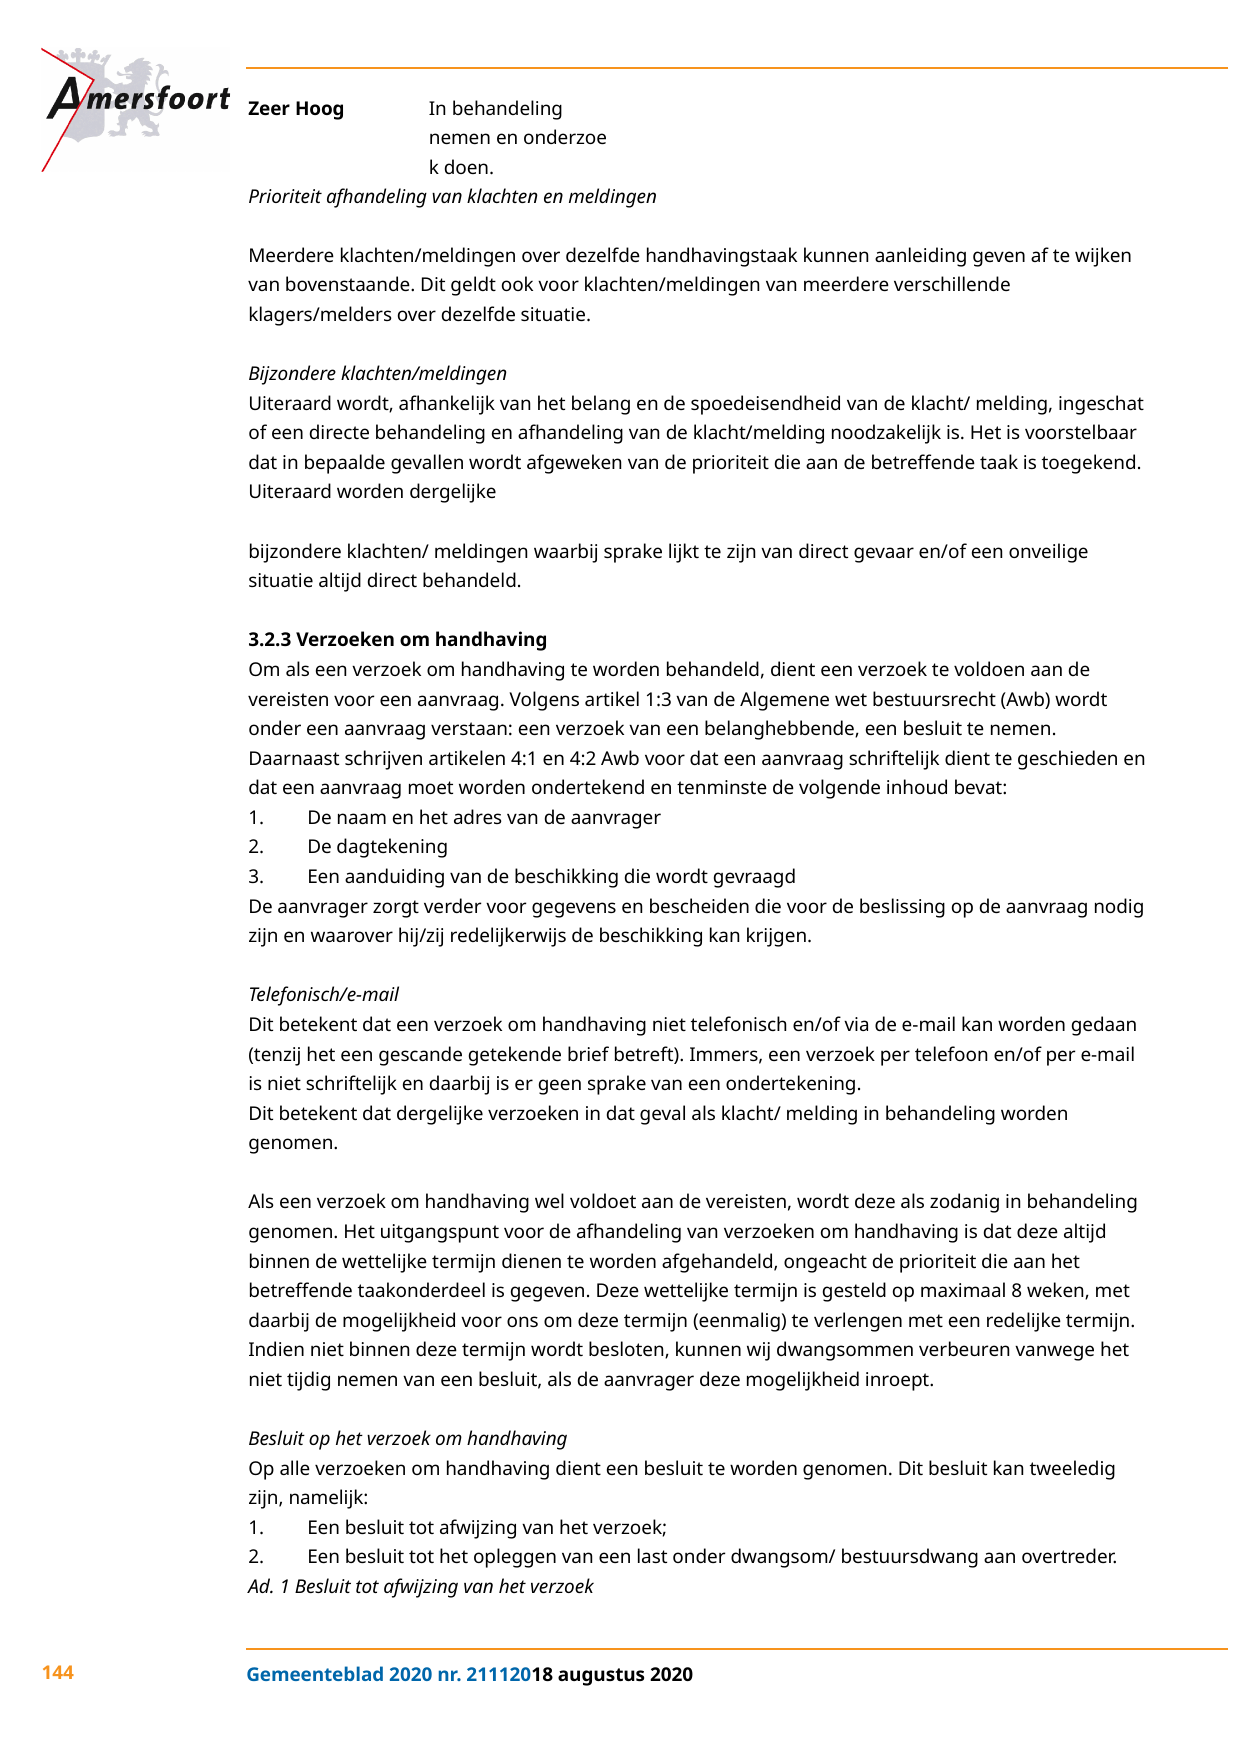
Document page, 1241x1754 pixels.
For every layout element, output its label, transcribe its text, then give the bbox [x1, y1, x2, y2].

list De dagtekening [248, 834, 1152, 859]
text Meerdere klachten/meldingen over dezelfde handhavingstaak kunnen aanleiding geven af te wijken van bovenstaande. Dit geldt ook voor klachten/meldingen van meerdere verschillende klagers/melders over dezelfde situatie. [248, 242, 1152, 327]
text Om als een verzoek om handhaving te worden behandeld, dient een verzoek te voldoen aan de vereisten voor een aanvraag. Volgens artikel 1:3 van de Algemene wet bestuursrecht (Awb) wordt onder een aanvraag verstaan: een verzoek van een belanghebbende, een besluit te nemen. Daarnaast schrijven artikelen 4:1 en 4:2 Awb voor dat een aanvraag schriftelijk dient te geschieden en dat een aanvraag moet worden ondertekend en tenminste de volgende inhoud bevat: [248, 656, 1152, 800]
text Besluit op het verzoek om handhaving [248, 1425, 1152, 1451]
text bijzondere klachten/ meldingen waarbij sprake lijkt te zijn van direct gevaar en/of een onveilige situatie altijd direct behandeld. [248, 538, 1152, 593]
list Een aanduiding van de beschikking die wordt gevraagd [248, 863, 1152, 889]
list Een besluit tot afwijzing van het verzoek; [248, 1514, 1152, 1540]
text Als een verzoek om handhaving wel voldoet aan de vereisten, wordt deze als zodanig in behandeling genomen. Het uitgangspunt voor de afhandeling van verzoeken om handhaving is dat deze altijd binnen de wettelijke termijn dienen te worden afgehandeld, ongeacht de prioriteit die aan het betreffende taakonderdeel is gegeven. Deze wettelijke termijn is gesteld op maximaal 8 weken, met daarbij de mogelijkheid voor ons om deze termijn (eenmalig) te verlengen met een redelijke termijn. Indien niet binnen deze termijn wordt besloten, kunnen wij dwangsommen verbeuren vanwege het niet tijdig nemen van een besluit, als de aanvrager deze mogelijkheid inroept. [248, 1189, 1152, 1392]
text Prioriteit afhandeling van klachten en meldingen [248, 183, 1152, 209]
picture [41, 47, 231, 172]
text Uiteraard wordt, afhankelijk van het belang en de spoedeisendheid van de klacht/ melding, ingeschat of een directe behandeling en afhandeling van de klacht/melding noodzakelijk is. Het is voorstelbaar dat in bepaalde gevallen wordt afgeweken van de prioriteit die aan de betreffende taak is toegekend. Uiteraard worden dergelijke [248, 390, 1152, 504]
text Ad. 1 Besluit tot afwijzing van het verzoek [248, 1573, 1152, 1599]
text Op alle verzoeken om handhaving dient een besluit te worden genomen. Dit besluit kan tweeledig zijn, namelijk: [248, 1455, 1152, 1510]
text Bijzondere klachten/meldingen [248, 360, 1152, 386]
table_cell In behandeling nemen en onderzoek doen. [429, 95, 609, 180]
list Een besluit tot het opleggen van een last onder dwangsom/ bestuursdwang aan overtreder. [248, 1544, 1152, 1569]
table_cell [609, 95, 1152, 180]
text De aanvrager zorgt verder voor gegevens en bescheiden die voor de beslissing op de aanvraag nodig zijn en waarover hij/zij redelijkerwijs de beschikking kan krijgen. [248, 893, 1152, 948]
text 3.2.3 Verzoeken om handhaving [248, 627, 1152, 652]
text Dit betekent dat een verzoek om handhaving niet telefonisch en/of via de e-mail kan worden gedaan (tenzij het een gescande getekende brief betreft). Immers, een verzoek per telefoon en/of per e-mail is niet schriftelijk en daarbij is er geen sprake van een ondertekening. [248, 1011, 1152, 1096]
table_cell Zeer Hoog [248, 95, 429, 180]
text Dit betekent dat dergelijke verzoeken in dat geval als klacht/ melding in behandeling worden genomen. [248, 1100, 1152, 1155]
text Telefonisch/e-mail [248, 982, 1152, 1007]
list De naam en het adres van de aanvrager [248, 804, 1152, 830]
